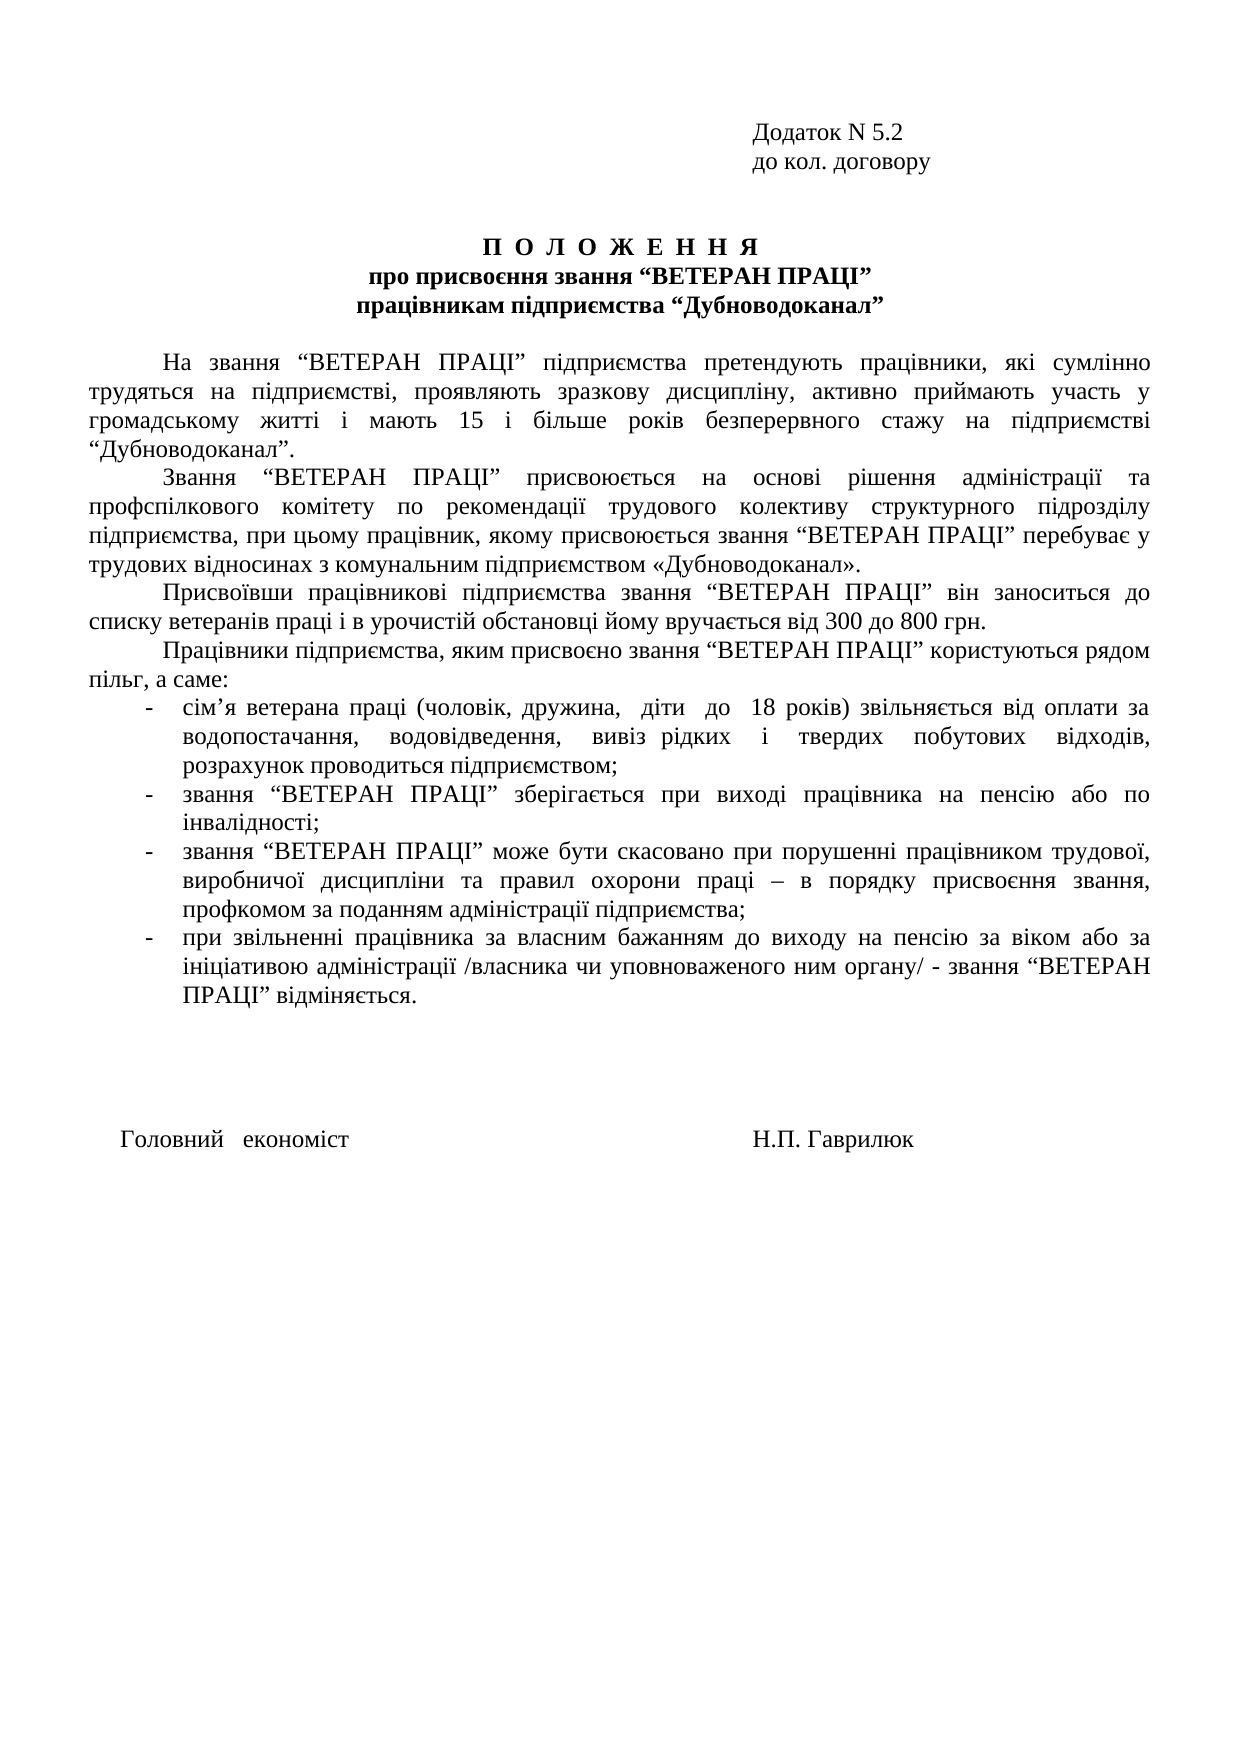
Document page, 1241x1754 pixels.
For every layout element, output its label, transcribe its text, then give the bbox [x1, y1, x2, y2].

text Присвоївши працівникові підприємства звання “ВЕТЕРАН ПРАЦІ” він заноситься до списку ветеранів праці і в урочистій обстановці йому вручається від 300 до 800 грн. [89, 577, 1152, 635]
list сім’я ветерана праці (чоловік, дружина, діти до 18 років) звільняється від оплати за водопостачання, водовідведення, вивіз рідких і твердих побутових відходів, розрахунок проводиться підприємством; [145, 692, 1152, 779]
list звання “ВЕТЕРАН ПРАЦІ” зберігається при виході працівника на пенсію або по інвалідності; [145, 779, 1152, 836]
text П О Л О Ж Е Н Н Я [89, 232, 1152, 261]
list при звільненні працівника за власним бажанням до виходу на пенсію за віком або за ініціативою адміністрації /власника чи уповноваженого ним органу/ - звання “ВЕТЕРАН ПРАЦІ” відміняється. [145, 922, 1152, 1009]
text про присвоєння звання “ВЕТЕРАН ПРАЦІ” [89, 261, 1152, 290]
list звання “ВЕТЕРАН ПРАЦІ” може бути скасовано при порушенні працівником трудової, виробничої дисципліни та правил охорони праці – в порядку присвоєння звання, профкомом за поданням адміністрації підприємства; [145, 836, 1152, 922]
text На звання “ВЕТЕРАН ПРАЦІ” підприємства претендують працівники, які сумлінно трудяться на підприємстві, проявляють зразкову дисципліну, активно приймають участь у громадському житті і мають 15 і більше років безперервного стажу на підприємстві “Дубноводоканал”. [89, 347, 1152, 462]
text Головний економіст Н.П. Гаврилюк [89, 1124, 1152, 1152]
text Звання “ВЕТЕРАН ПРАЦІ” присвоюється на основі рішення адміністрації та профспілкового комітету по рекомендації трудового колективу структурного підрозділу підприємства, при цьому працівник, якому присвоюється звання “ВЕТЕРАН ПРАЦІ” перебуває у трудових відносинах з комунальним підприємством «Дубноводоканал». [89, 462, 1152, 577]
text Додаток N 5.2 [752, 117, 1152, 146]
text до кол. договору [752, 146, 1152, 175]
text Працівники підприємства, яким присвоєно звання “ВЕТЕРАН ПРАЦІ” користуються рядом пільг, а саме: [89, 635, 1152, 692]
text працівникам підприємства “Дубноводоканал” [89, 290, 1152, 319]
